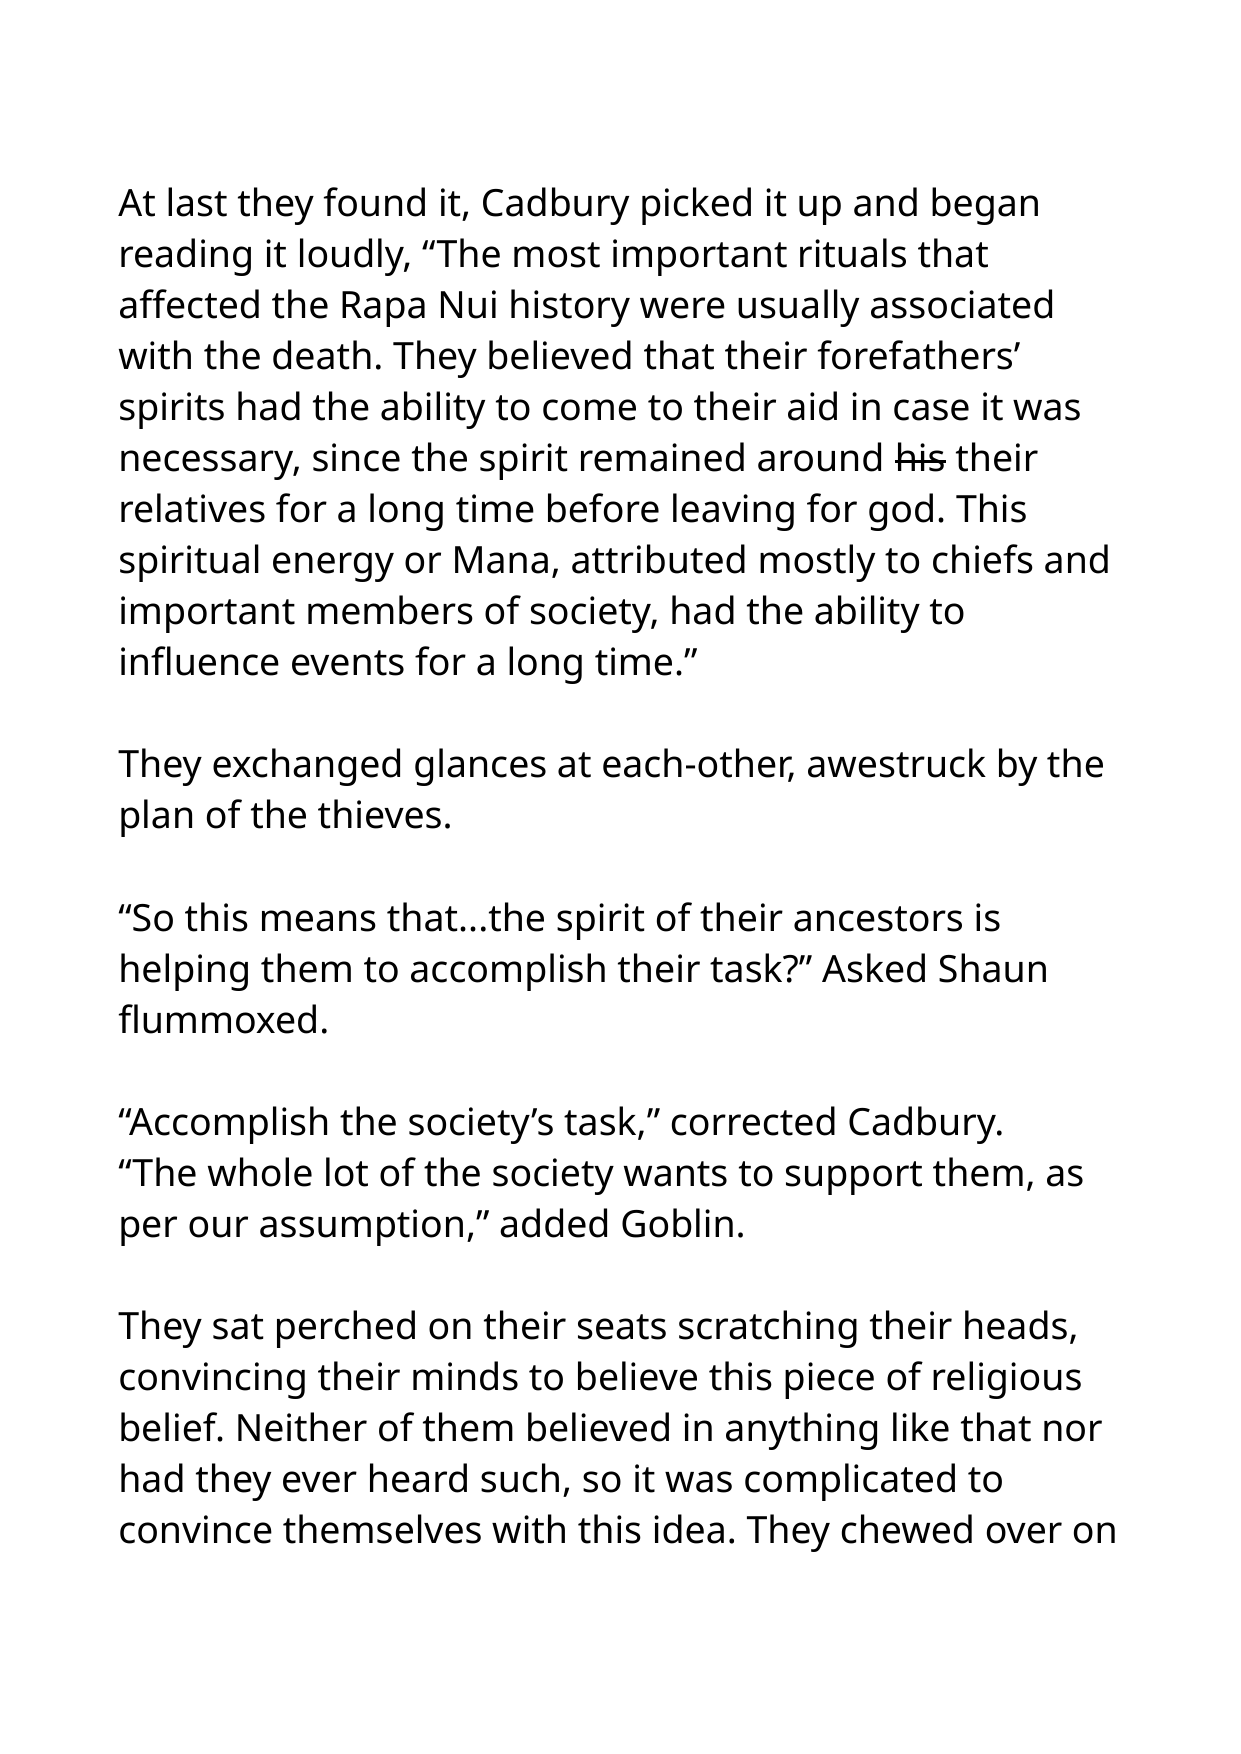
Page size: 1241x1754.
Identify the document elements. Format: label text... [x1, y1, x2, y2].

text At last they found it, Cadbury picked it up and began reading it loudly, “The most important rituals that affected the Rapa Nui history were usually associated with the death. They believed that their forefathers’ spirits had the ability to come to their aid in case it was necessary, since the spirit remained around his their relatives for a long time before leaving for god. This spiritual energy or Mana, attributed mostly to chiefs and important members of society, had the ability to influence events for a long time.” [118, 176, 1122, 687]
text They sat perched on their seats scratching their heads, convincing their minds to believe this piece of religious belief. Neither of them believed in anything like that nor had they ever heard such, so it was complicated to convince themselves with this idea. They chewed over on [118, 1299, 1122, 1554]
text “So this means that...the spirit of their ancestors is helping them to accomplish their task?” Asked Shaun flummoxed. [118, 891, 1122, 1044]
text They exchanged glances at each-other, awestruck by the plan of the thieves. [118, 738, 1122, 840]
text “The whole lot of the society wants to support them, as per our assumption,” added Goblin. [118, 1146, 1122, 1248]
text “Accomplish the society’s task,” corrected Cadbury. [118, 1095, 1122, 1146]
